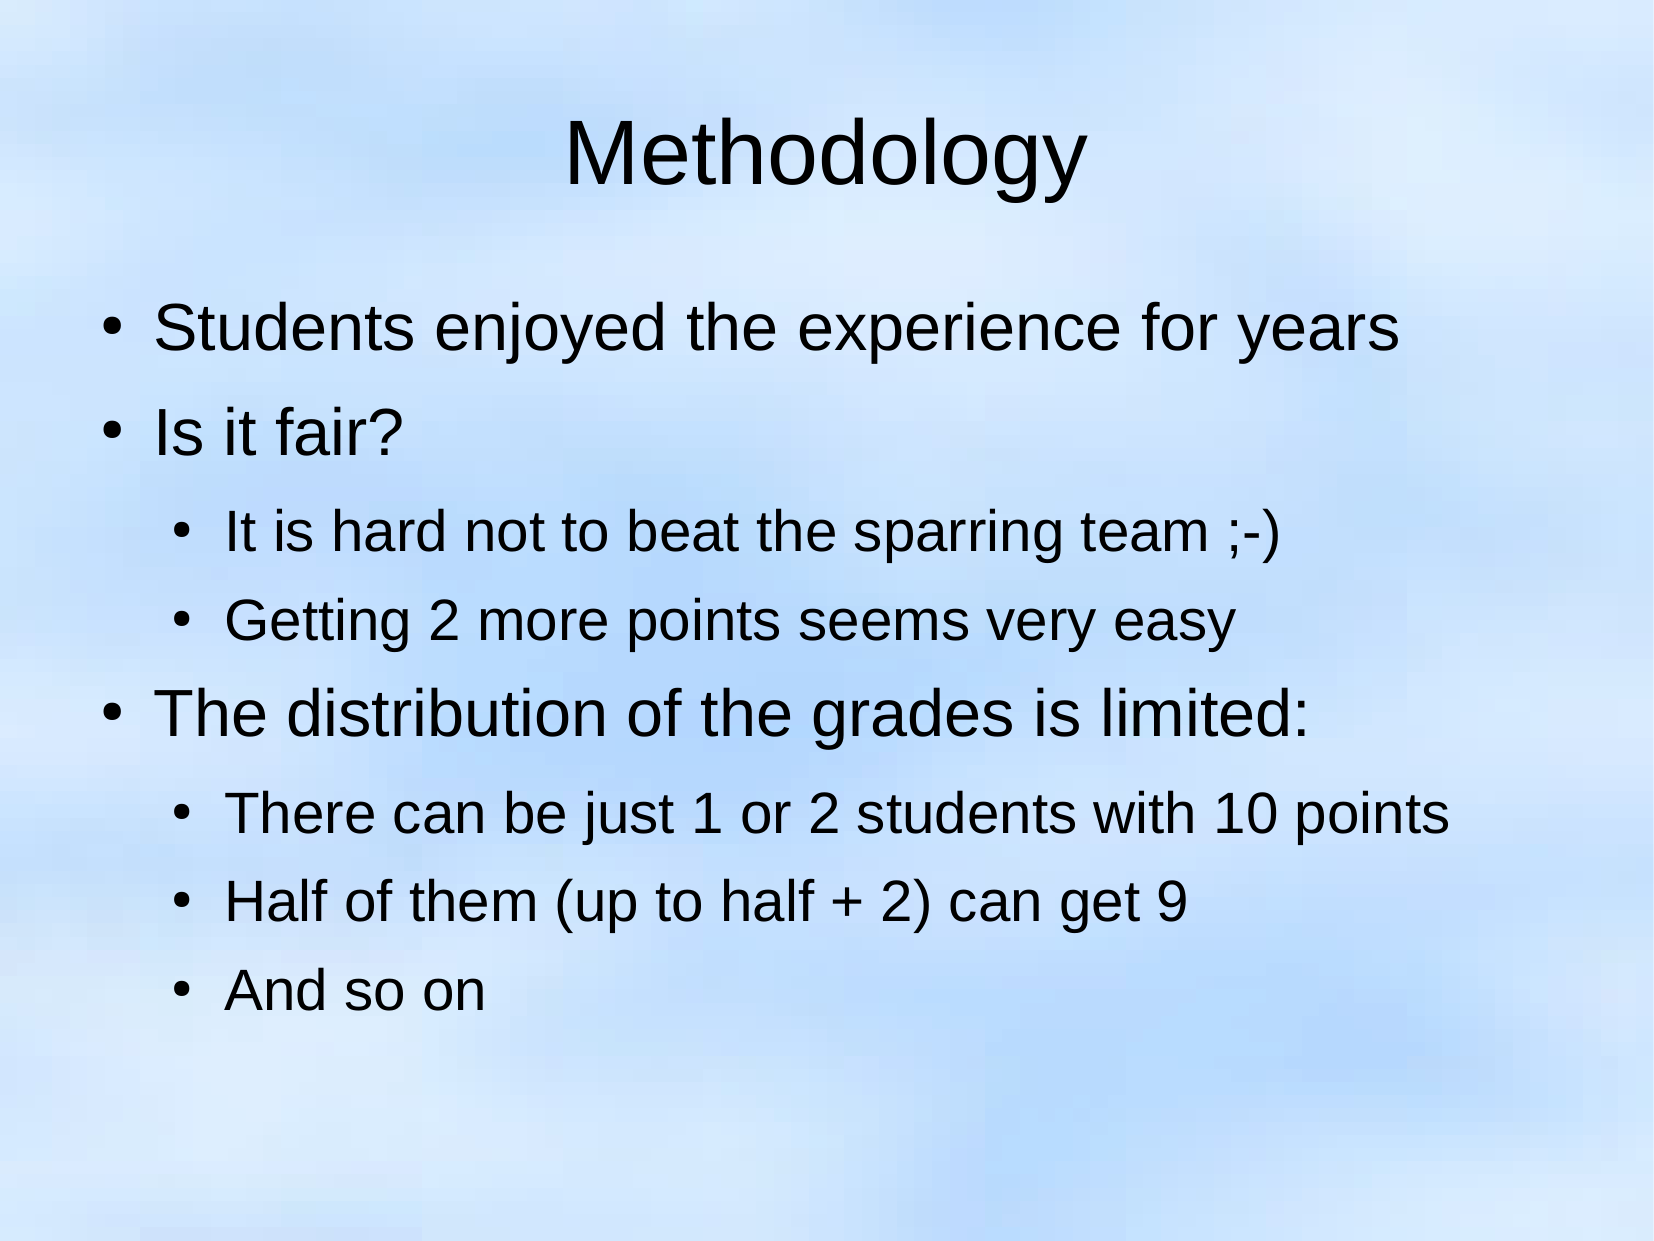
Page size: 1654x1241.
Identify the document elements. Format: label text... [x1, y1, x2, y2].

title Methodology [82, 56, 1571, 250]
list Students enjoyed the experience for years Is it fair? It is hard not to beat the sparring team ;-) Getting 2 more points seems very easy The distribution of the grades is limited: There can be just 1 or 2 students with 10 points Half of them (up to half + 2) can get 9 And so on [82, 290, 1571, 1109]
picture [0, 0, 1654, 1241]
